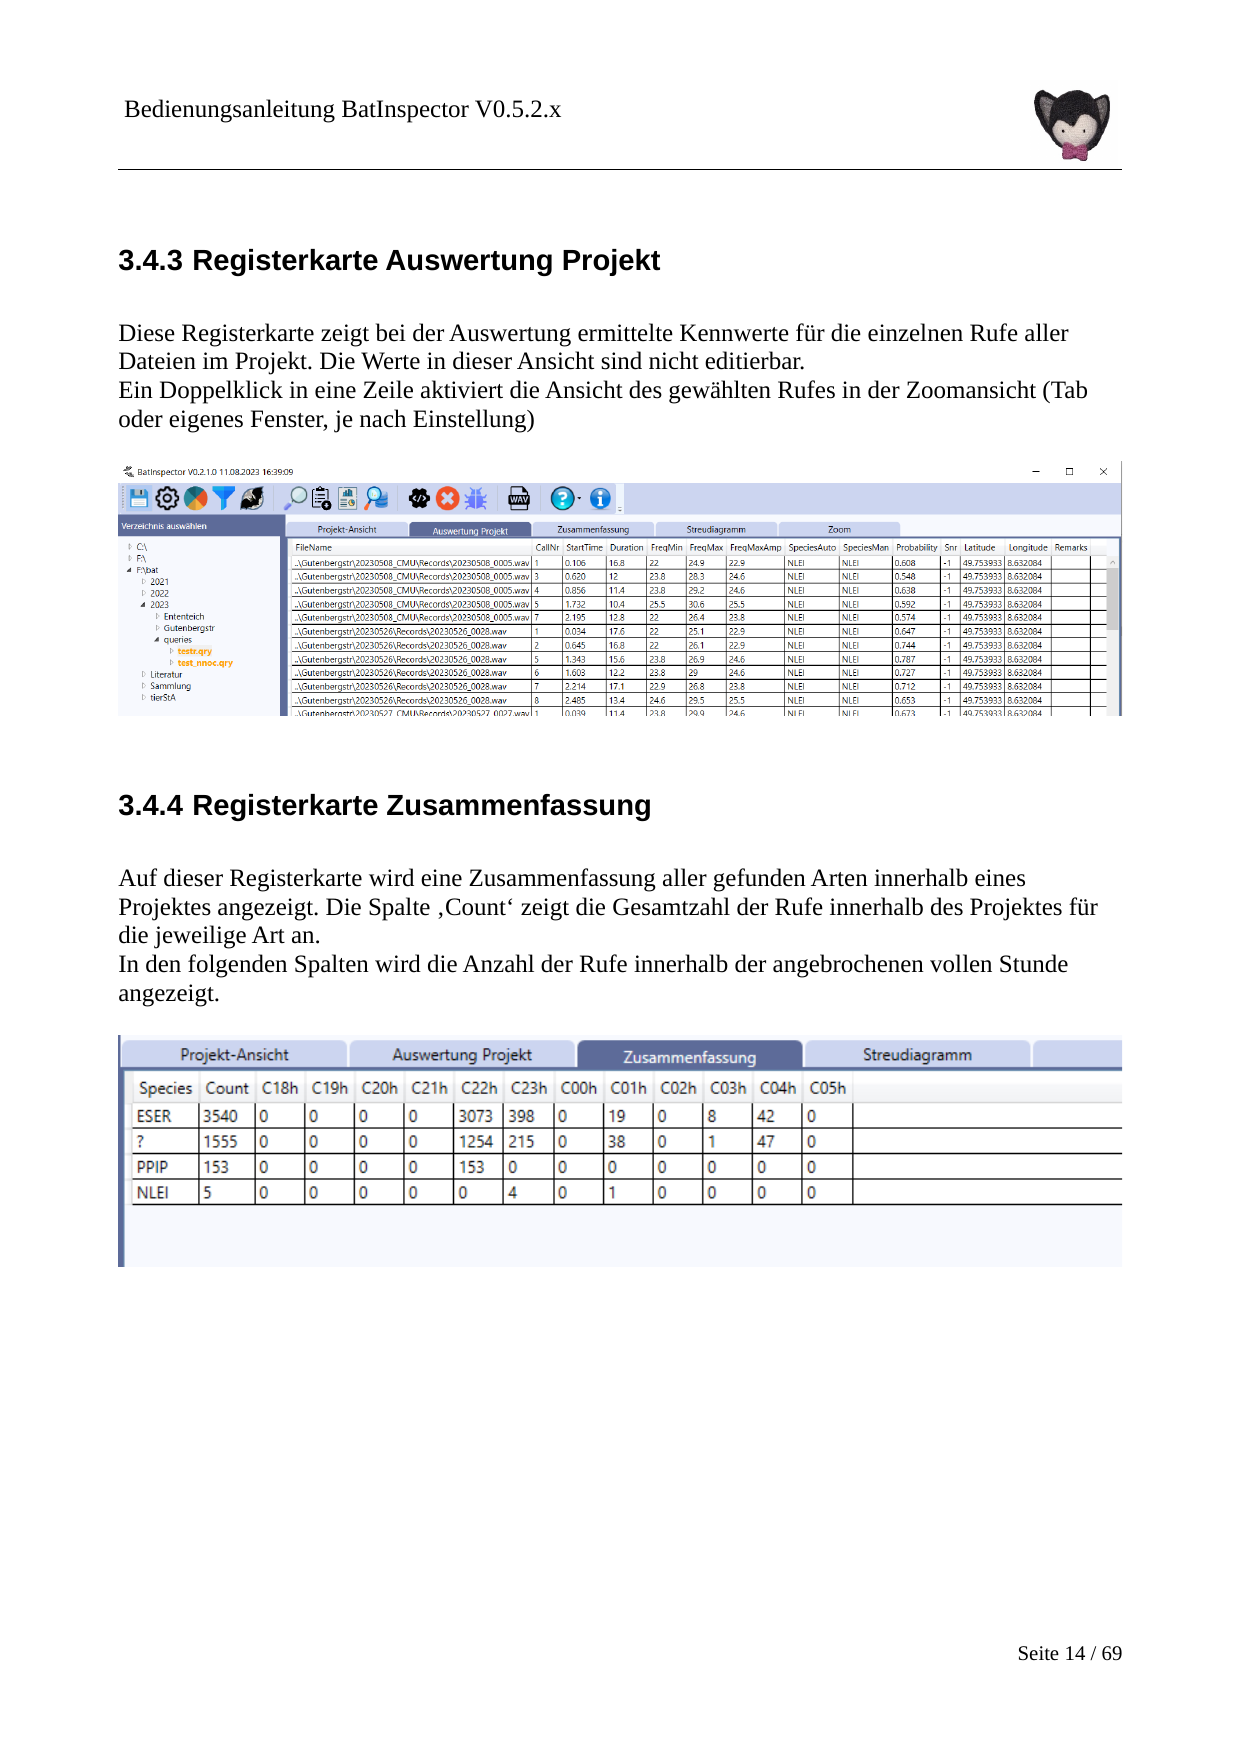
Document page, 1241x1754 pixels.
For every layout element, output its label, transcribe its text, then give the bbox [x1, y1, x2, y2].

picture [118, 1035, 1123, 1267]
text Auf dieser Registerkarte wird eine Zusammenfassung aller gefunden Arten innerhalb eines Projektes angezeigt. Die Spalte ‚Count‘ zeigt die Gesamtzahl der Rufe innerhalb des Projektes für die jeweilige Art an. [118, 863, 1122, 949]
subtitle Registerkarte Auswertung Projekt [118, 243, 1122, 276]
subtitle Registerkarte Zusammenfassung [118, 788, 1122, 822]
text Diese Registerkarte zeigt bei der Auswertung ermittelte Kennwerte für die einzelnen Rufe aller Dateien im Projekt. Die Werte in dieser Ansicht sind nicht editierbar. [118, 318, 1122, 375]
picture [118, 461, 1123, 716]
picture [1030, 80, 1119, 169]
text Ein Doppelklick in eine Zeile aktiviert die Ansicht des gewählten Rufes in der Zoomansicht (Tab oder eigenes Fenster, je nach Einstellung) [118, 375, 1122, 433]
text In den folgenden Spalten wird die Anzahl der Rufe innerhalb der angebrochenen vollen Stunde angezeigt. [118, 949, 1122, 1007]
